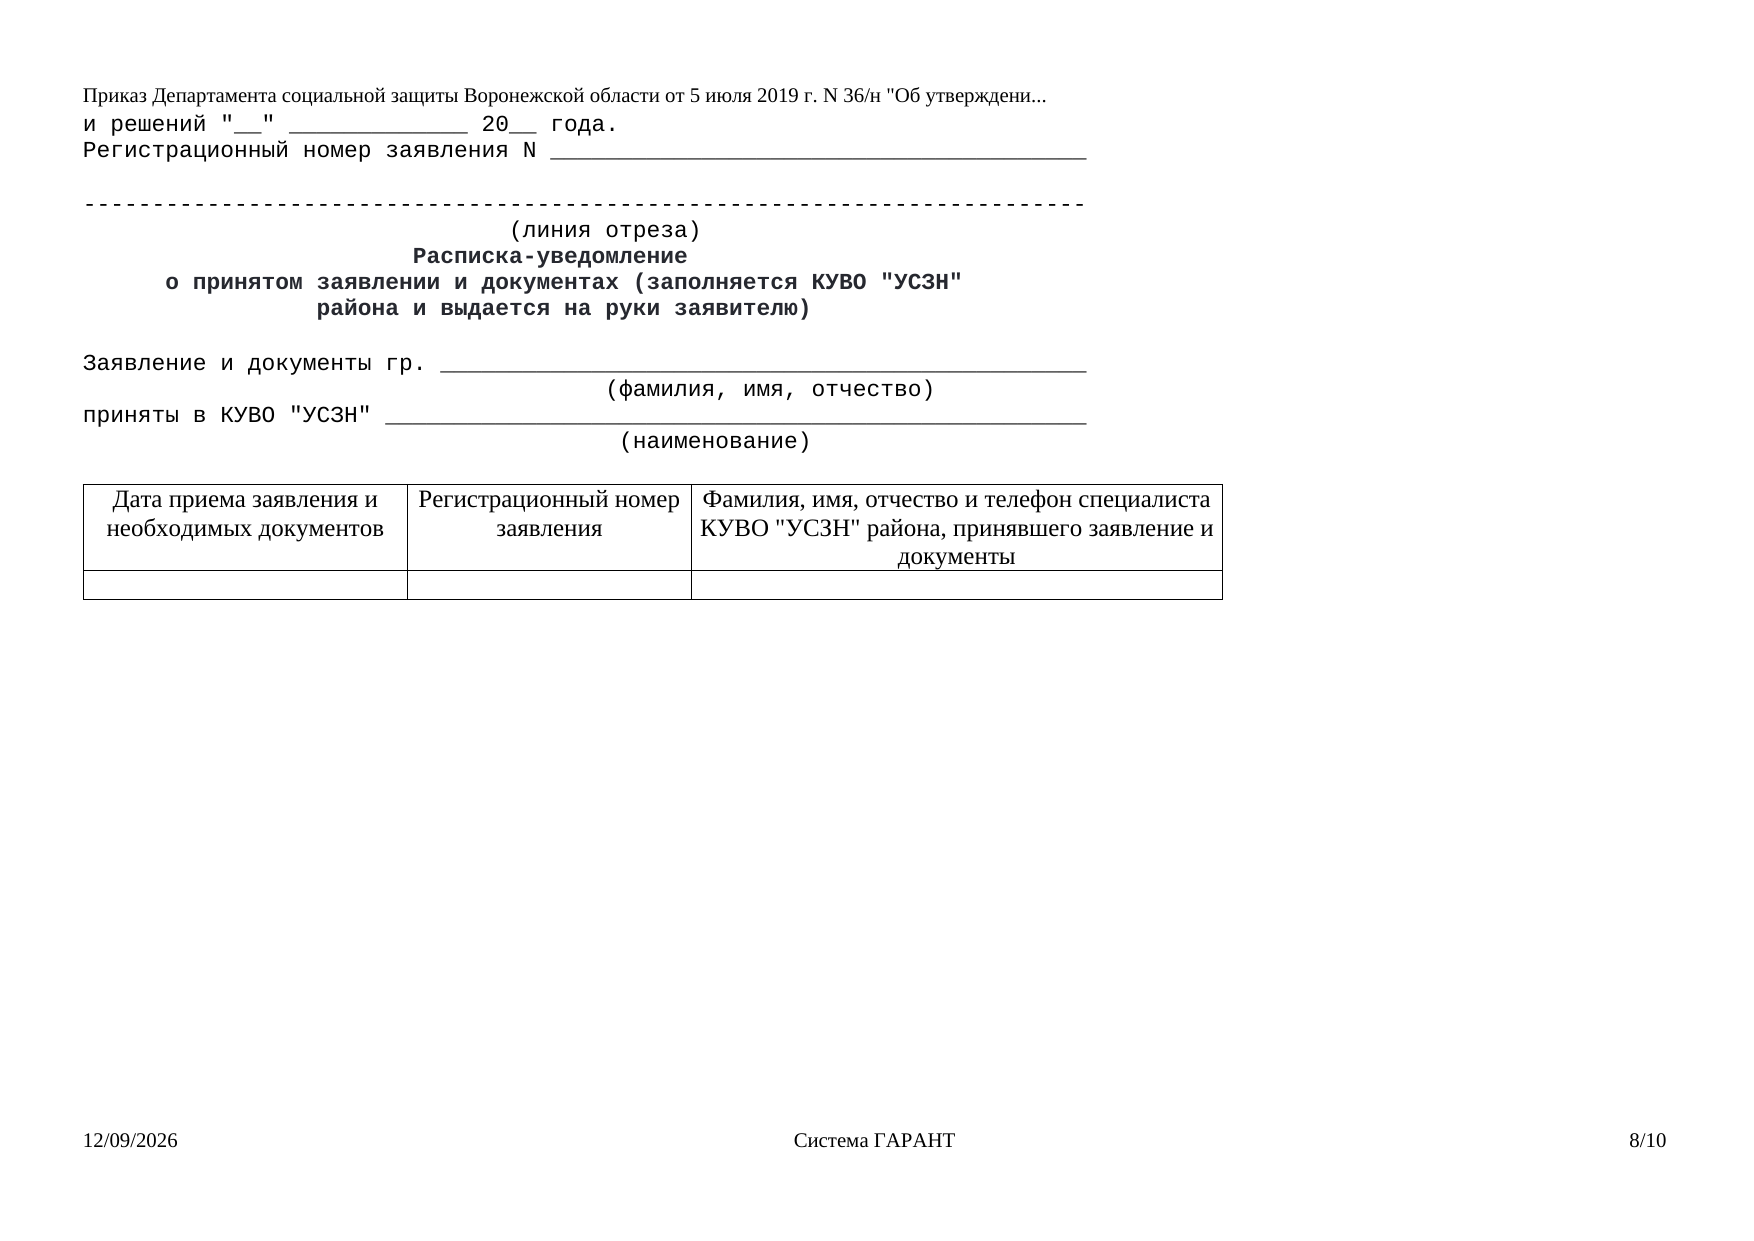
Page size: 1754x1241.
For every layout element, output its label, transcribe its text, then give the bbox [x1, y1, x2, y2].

text (линия отреза) [83, 219, 1671, 245]
table_cell [84, 571, 407, 599]
text (наименование) [83, 429, 1671, 455]
text Заявление и документы гр. _______________________________________________ [83, 351, 1671, 377]
table_header Дата приема заявления и необходимых документов [84, 485, 407, 570]
table_header Регистрационный номер заявления [408, 485, 691, 570]
table_cell [408, 571, 691, 599]
text района и выдается на руки заявителю) [83, 297, 1671, 322]
text ------------------------------------------------------------------------- [83, 193, 1671, 219]
table_cell [692, 571, 1222, 599]
text Регистрационный номер заявления N _______________________________________ [83, 138, 1671, 164]
table_header Фамилия, имя, отчество и телефон специалиста КУВО "УСЗН" района, принявшего заявление и документы [692, 485, 1222, 570]
text Расписка-уведомление [83, 245, 1671, 271]
text приняты в КУВО "УСЗН" ___________________________________________________ [83, 403, 1671, 429]
text (фамилия, имя, отчество) [83, 377, 1671, 403]
text и решений "__" _____________ 20__ года. [83, 112, 1671, 138]
text о принятом заявлении и документах (заполняется КУВО "УСЗН" [83, 271, 1671, 297]
